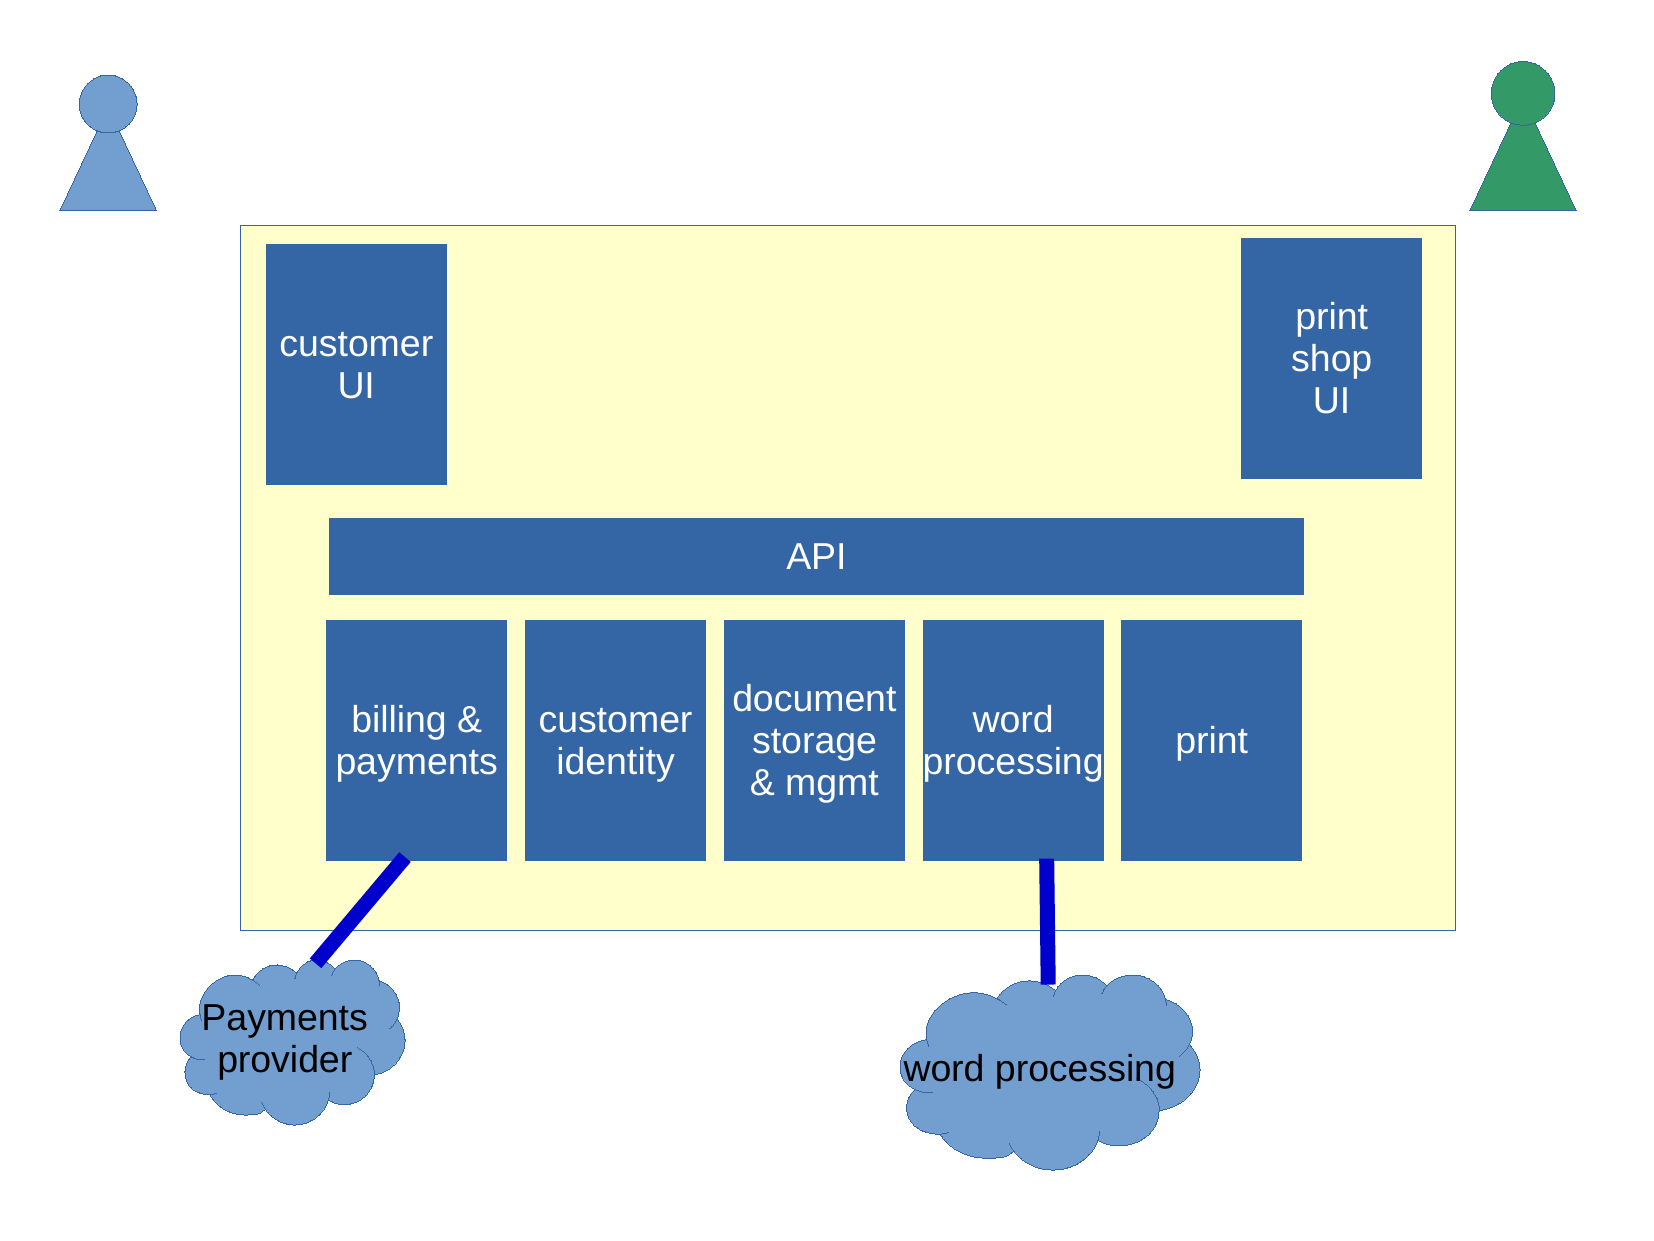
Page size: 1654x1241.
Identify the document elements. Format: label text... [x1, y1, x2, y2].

text_box word processing [900, 975, 1201, 1171]
text_box [59, 75, 157, 211]
text_box billing & payments [326, 620, 507, 861]
text_box word processing [923, 620, 1104, 861]
text_box [1469, 61, 1577, 211]
text_box customer UI [266, 244, 447, 485]
text_box document storage & mgmt [724, 620, 905, 861]
text_box customer identity [525, 620, 706, 861]
text_box print shop UI [1241, 238, 1422, 479]
text_box Payments provider [180, 960, 406, 1126]
text_box [240, 225, 1456, 931]
text_box print [1121, 620, 1302, 861]
text_box API [329, 518, 1304, 595]
